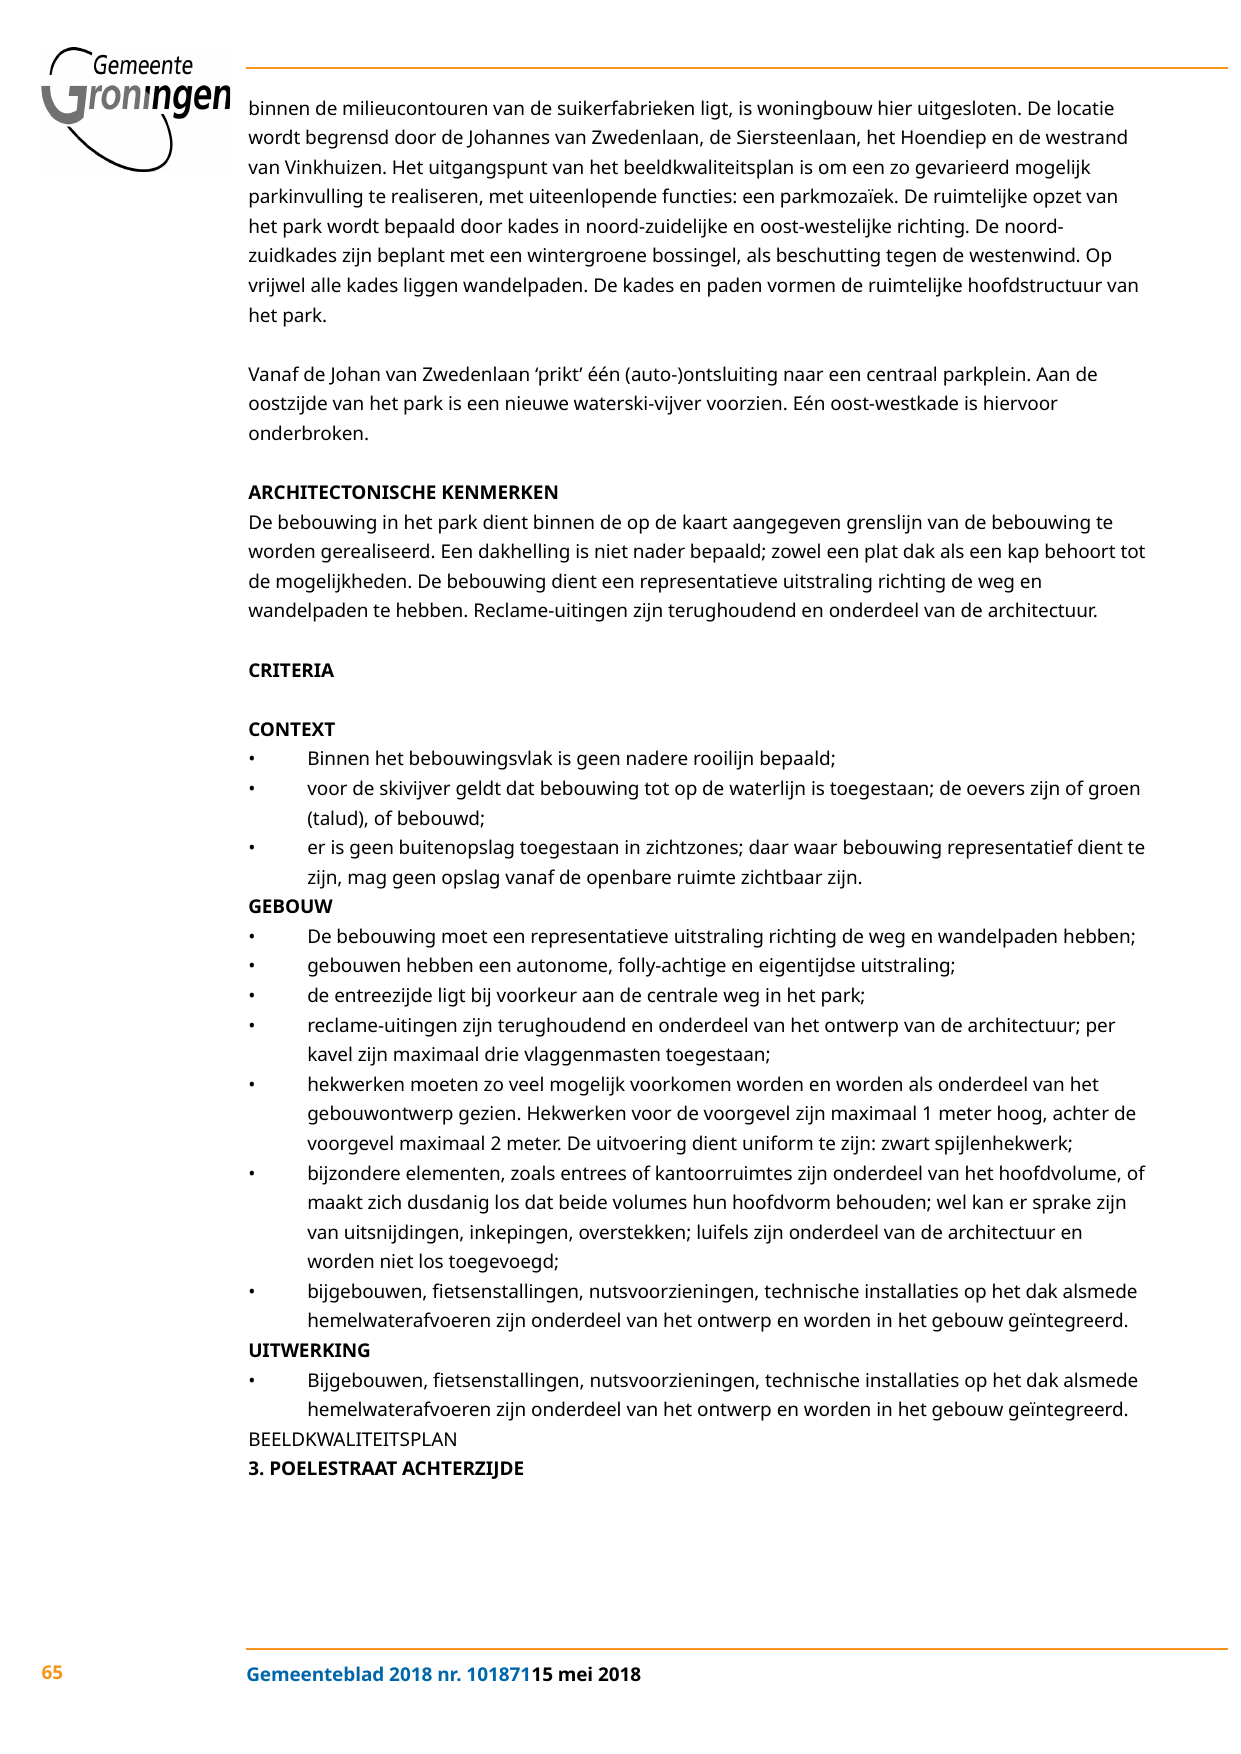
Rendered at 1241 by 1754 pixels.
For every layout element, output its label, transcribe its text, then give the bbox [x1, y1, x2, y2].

text Vanaf de Johan van Zwedenlaan ‘prikt’ één (auto-)ontsluiting naar een centraal parkplein. Aan de oostzijde van het park is een nieuwe waterski-vijver voorzien. Eén oost-westkade is hiervoor onderbroken. [248, 361, 1152, 446]
list Binnen het bebouwingsvlak is geen nadere rooilijn bepaald; [248, 746, 1152, 771]
list Bijgebouwen, fietsenstallingen, nutsvoorzieningen, technische installaties op het dak alsmede hemelwaterafvoeren zijn onderdeel van het ontwerp en worden in het gebouw geïntegreerd. [248, 1367, 1152, 1422]
text binnen de milieucontouren van de suikerfabrieken ligt, is woningbouw hier uitgesloten. De locatie wordt begrensd door de Johannes van Zwedenlaan, de Siersteenlaan, het Hoendiep en de westrand van Vinkhuizen. Het uitgangspunt van het beeldkwaliteitsplan is om een zo gevarieerd mogelijk parkinvulling te realiseren, met uiteenlopende functies: een parkmozaïek. De ruimtelijke opzet van het park wordt bepaald door kades in noord-zuidelijke en oost-westelijke richting. De noord-zuidkades zijn beplant met een wintergroene bossingel, als beschutting tegen de westenwind. Op vrijwel alle kades liggen wandelpaden. De kades en paden vormen de ruimtelijke hoofdstructuur van het park. [248, 95, 1152, 328]
text 3. POELESTRAAT ACHTERZIJDE [248, 1456, 1152, 1481]
text BEELDKWALITEITSPLAN [248, 1426, 1152, 1452]
list voor de skivijver geldt dat bebouwing tot op de waterlijn is toegestaan; de oevers zijn of groen (talud), of bebouwd; [248, 775, 1152, 831]
list bijzondere elementen, zoals entrees of kantoorruimtes zijn onderdeel van het hoofdvolume, of maakt zich dusdanig los dat beide volumes hun hoofdvorm behouden; wel kan er sprake zijn van uitsnijdingen, inkepingen, overstekken; luifels zijn onderdeel van de architectuur en worden niet los toegevoegd; [248, 1160, 1152, 1274]
text De bebouwing in het park dient binnen de op de kaart aangegeven grenslijn van de bebouwing te worden gerealiseerd. Een dakhelling is niet nader bepaald; zowel een plat dak als een kap behoort tot de mogelijkheden. De bebouwing dient een representatieve uitstraling richting de weg en wandelpaden te hebben. Reclame-uitingen zijn terughoudend en onderdeel van de architectuur. [248, 509, 1152, 623]
text ARCHITECTONISCHE KENMERKEN [248, 479, 1152, 505]
text CRITERIA [248, 657, 1152, 683]
list er is geen buitenopslag toegestaan in zichtzones; daar waar bebouwing representatief dient te zijn, mag geen opslag vanaf de openbare ruimte zichtbaar zijn. [248, 834, 1152, 890]
text UITWERKING [248, 1337, 1152, 1363]
list de entreezijde ligt bij voorkeur aan de centrale weg in het park; [248, 982, 1152, 1008]
list hekwerken moeten zo veel mogelijk voorkomen worden en worden als onderdeel van het gebouwontwerp gezien. Hekwerken voor de voorgevel zijn maximaal 1 meter hoog, achter de voorgevel maximaal 2 meter. De uitvoering dient uniform te zijn: zwart spijlenhekwerk; [248, 1071, 1152, 1156]
text GEBOUW [248, 893, 1152, 919]
list bijgebouwen, fietsenstallingen, nutsvoorzieningen, technische installaties op het dak alsmede hemelwaterafvoeren zijn onderdeel van het ontwerp en worden in het gebouw geïntegreerd. [248, 1278, 1152, 1333]
picture [41, 47, 231, 172]
list De bebouwing moet een representatieve uitstraling richting de weg en wandelpaden hebben; [248, 923, 1152, 949]
list reclame-uitingen zijn terughoudend en onderdeel van het ontwerp van de architectuur; per kavel zijn maximaal drie vlaggenmasten toegestaan; [248, 1012, 1152, 1067]
list gebouwen hebben een autonome, folly-achtige en eigentijdse uitstraling; [248, 953, 1152, 978]
text CONTEXT [248, 716, 1152, 742]
